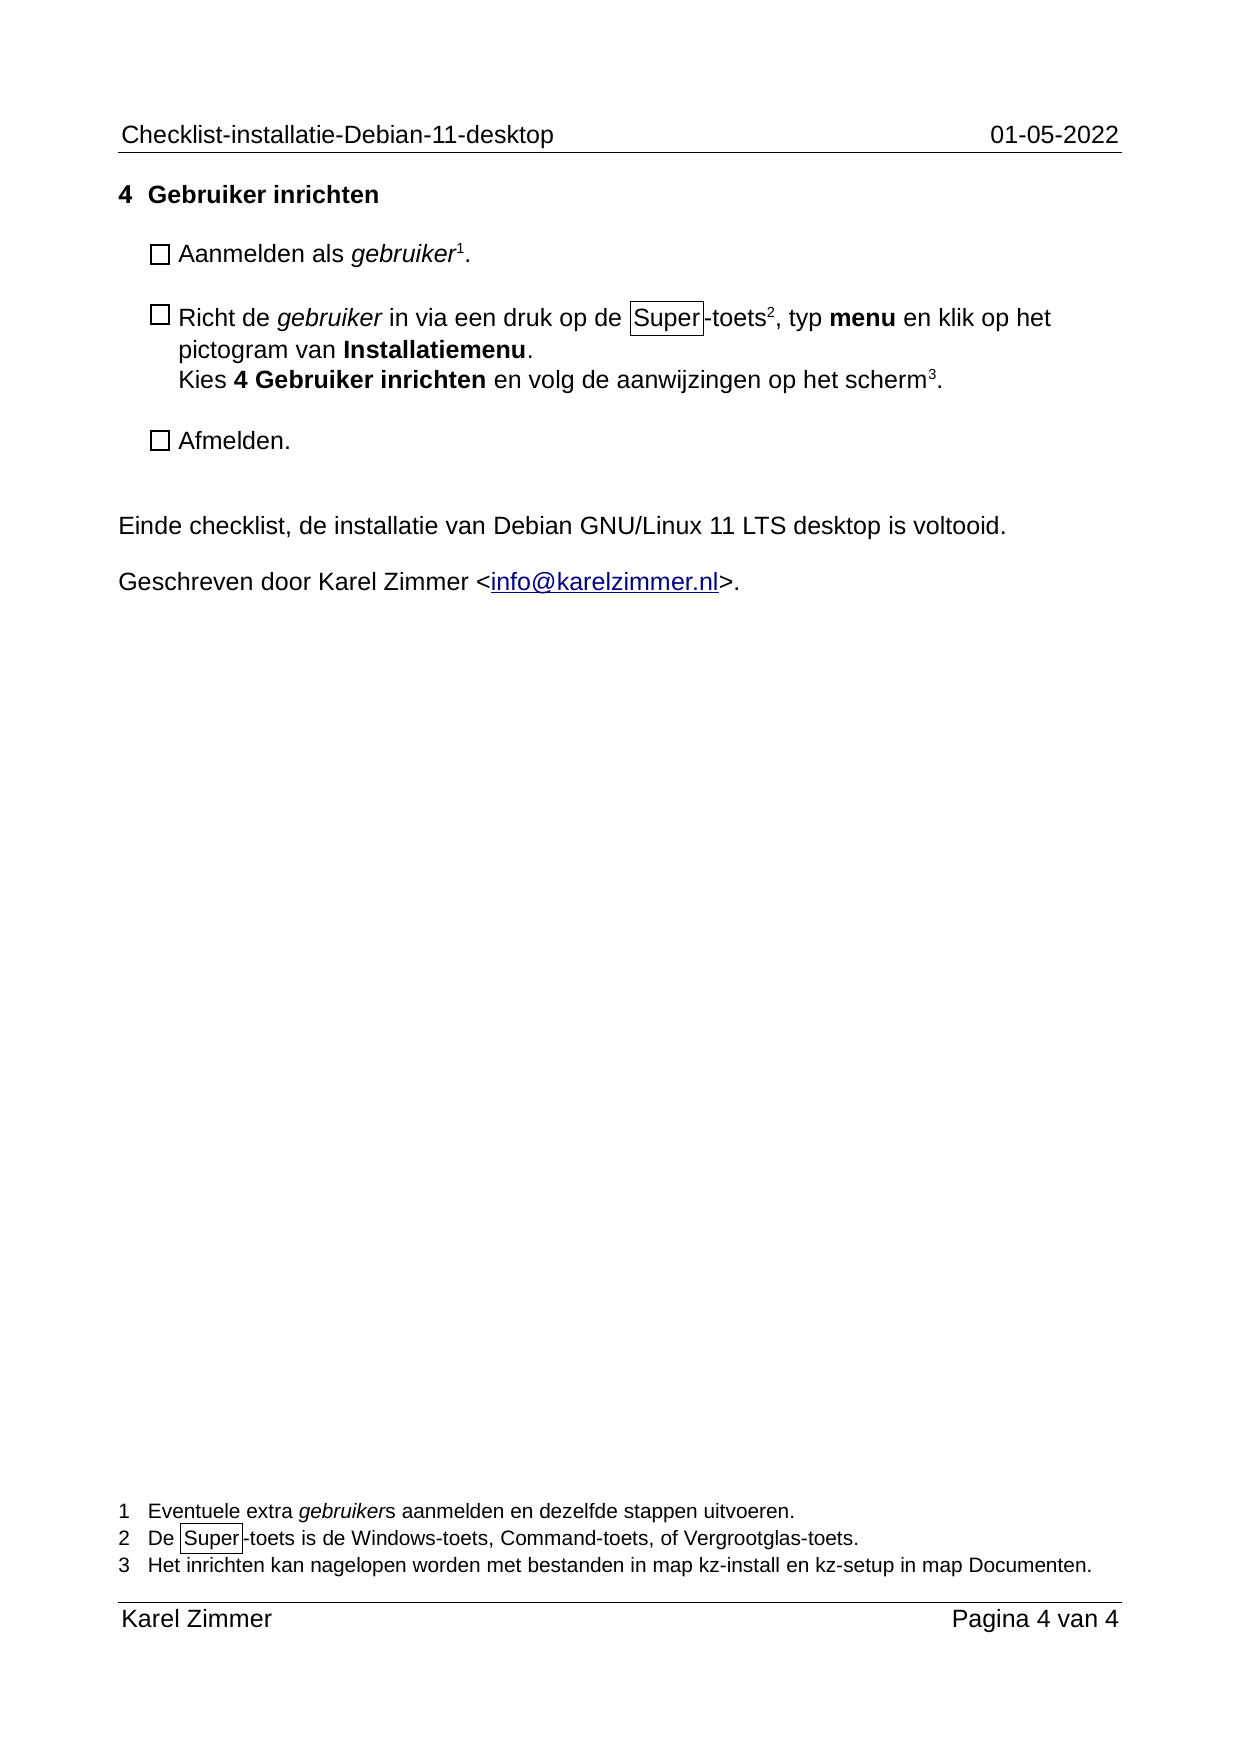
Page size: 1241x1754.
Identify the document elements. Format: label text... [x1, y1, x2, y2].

list Gebruiker inrichten [118, 177, 1122, 211]
table_cell Kies 4 Gebruiker inrichten en volg de aanwijzingen op het scherm. [177, 365, 1122, 395]
table_cell Afmelden. [177, 426, 1122, 456]
text Geschreven door Karel Zimmer <info@karelzimmer.nl>. [118, 568, 1122, 596]
text Einde checklist, de installatie van Debian GNU/Linux 11 LTS desktop is voltooid. [118, 512, 1122, 540]
table_cell Richt de gebruiker in via een druk op de Super-toets, typ menu en klik op het pictogram van Installatiemenu. [177, 300, 1122, 365]
table_cell [177, 395, 1122, 426]
table_cell [141, 365, 177, 395]
table_header Aanmelden als gebruiker. [177, 239, 1122, 269]
table_cell [177, 269, 1122, 300]
table_cell [141, 426, 177, 456]
table_cell [141, 395, 177, 426]
table_cell [141, 269, 177, 300]
table_cell [141, 300, 177, 365]
table_header [141, 239, 177, 269]
